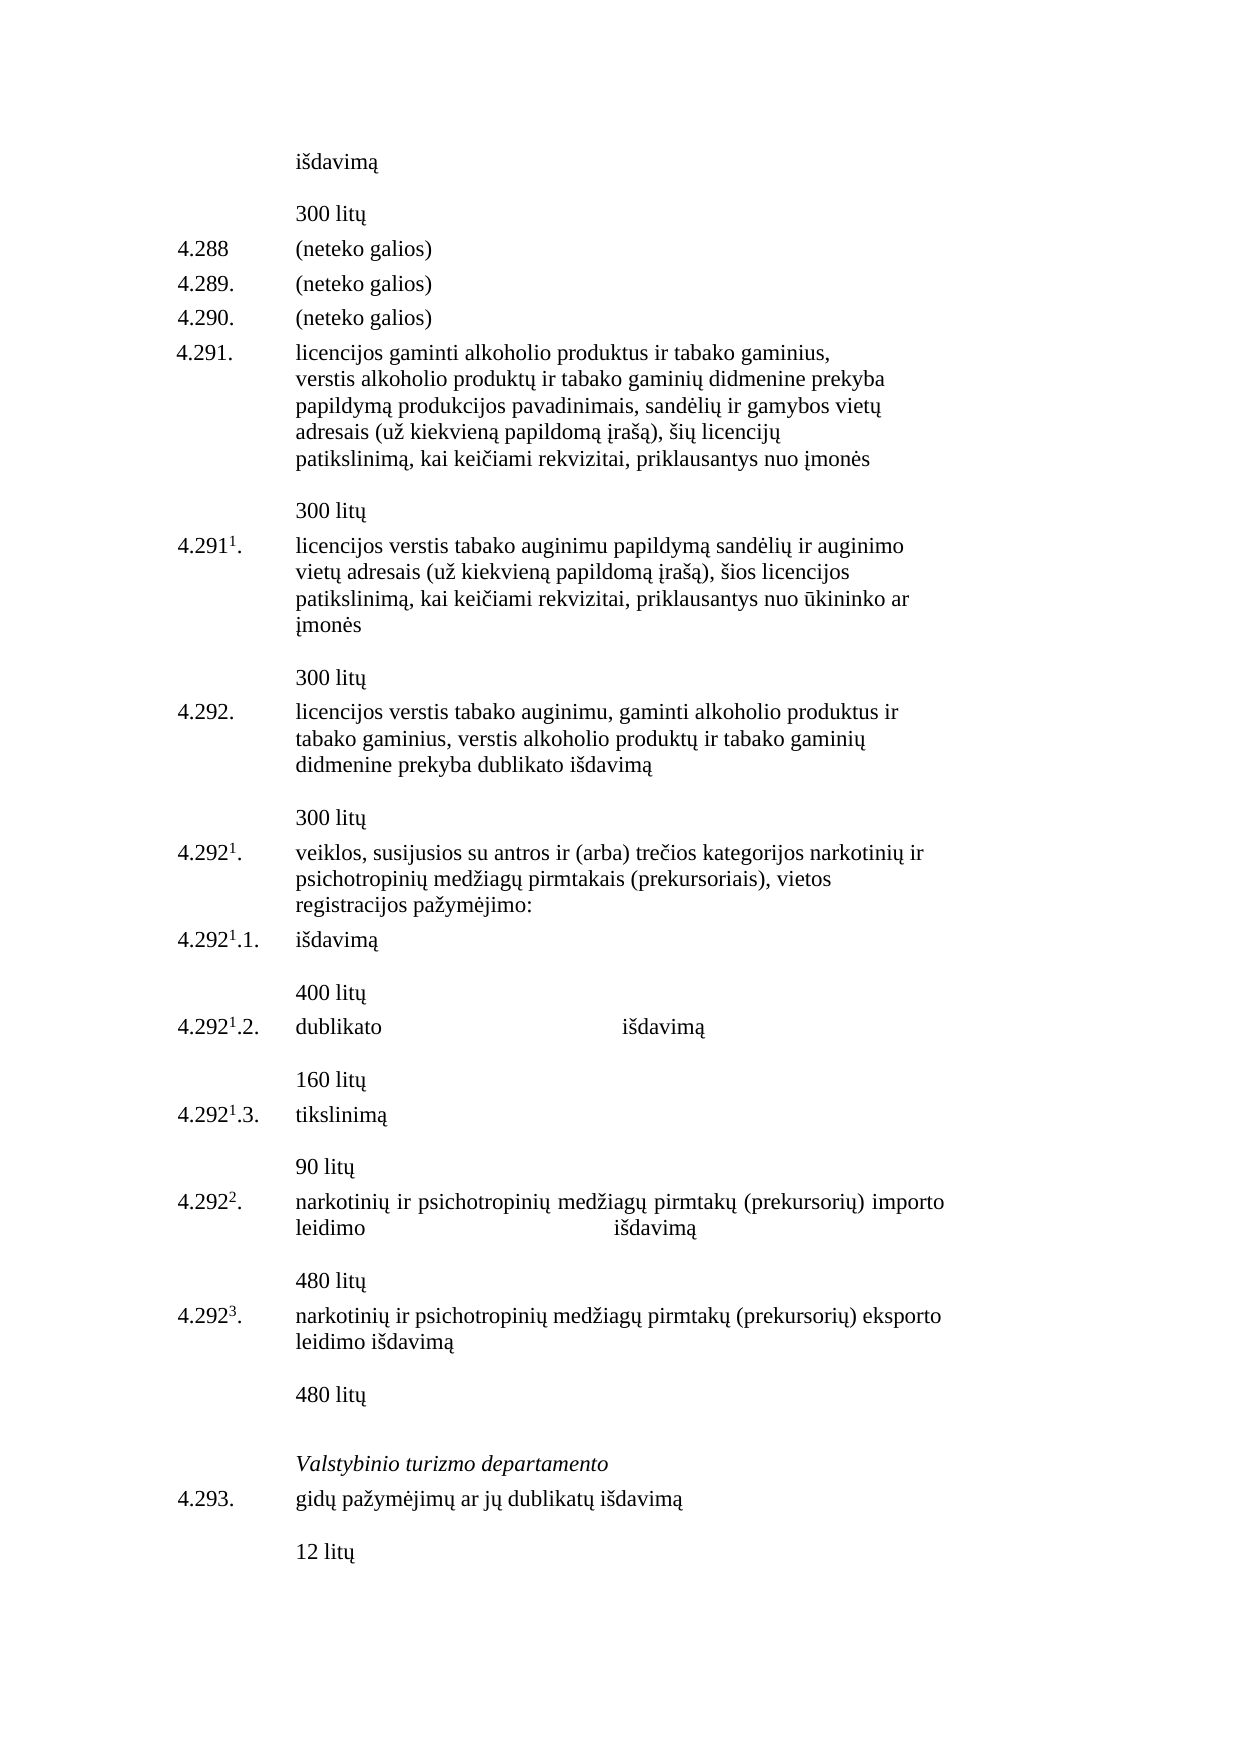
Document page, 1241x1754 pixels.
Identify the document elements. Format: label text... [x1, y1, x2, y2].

text Valstybinio turizmo departamento [295, 1450, 945, 1477]
text 4.290. (neteko galios) [177, 304, 945, 331]
text 4.2922. narkotinių ir psichotropinių medžiagų pirmtakų (prekursorių) importo leidimo išdavimą 480 litų [177, 1188, 945, 1293]
text 4.2911. licencijos verstis tabako auginimu papildymą sandėlių ir auginimo vietų adresais (už kiekvieną papildomą įrašą), šios licencijos patikslinimą, kai keičiami rekvizitai, priklausantys nuo ūkininko ar įmonės 300 litų [177, 532, 945, 690]
text 4.291. licencijos gaminti alkoholio produktus ir tabako gaminius, verstis alkoholio produktų ir tabako gaminių didmenine prekyba papildymą produkcijos pavadinimais, sandėlių ir gamybos vietų adresais (už kiekvieną papildomą įrašą), šių licencijų patikslinimą, kai keičiami rekvizitai, priklausantys nuo įmonės 300 litų [176, 339, 886, 524]
text 4.288 (neteko galios) [177, 235, 945, 261]
text 4.2923. narkotinių ir psichotropinių medžiagų pirmtakų (prekursorių) eksporto leidimo išdavimą 480 litų [177, 1302, 945, 1407]
text 4.2921. veiklos, susijusios su antros ir (arba) trečios kategorijos narkotinių ir psichotropinių medžiagų pirmtakais (prekursoriais), vietos registracijos pažymėjimo: [177, 838, 945, 918]
text 4.2921.1. išdavimą 400 litų [177, 926, 945, 1005]
text 4.292. licencijos verstis tabako auginimu, gaminti alkoholio produktus ir tabako gaminius, verstis alkoholio produktų ir tabako gaminių didmenine prekyba dublikato išdavimą 300 litų [177, 698, 945, 830]
text išdavimą 300 litų [177, 148, 945, 227]
text 4.293. gidų pažymėjimų ar jų dublikatų išdavimą 12 litų [177, 1485, 945, 1564]
text 4.289. (neteko galios) [177, 270, 945, 296]
text 4.2921.2. dublikato išdavimą 160 litų [177, 1013, 945, 1092]
text 4.2921.3. tikslinimą 90 litų [177, 1101, 945, 1180]
